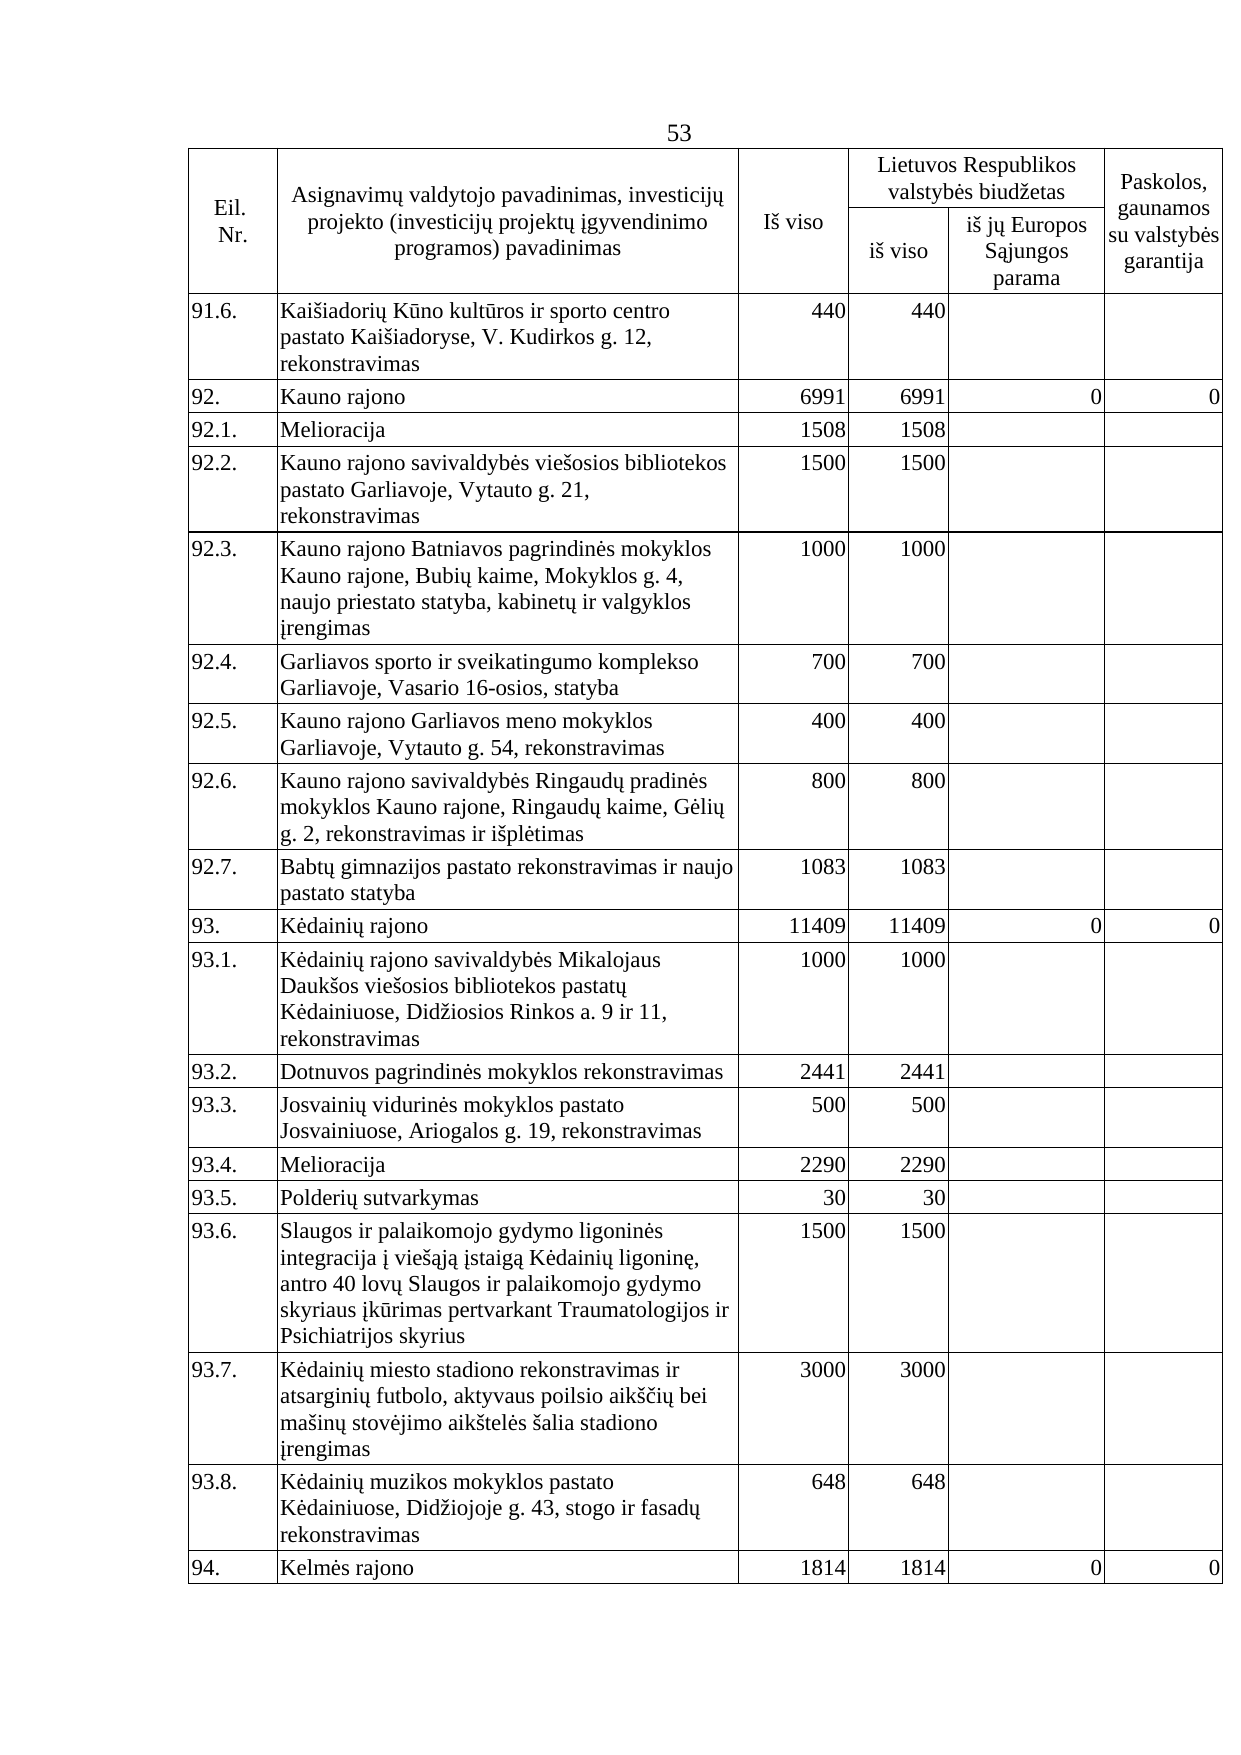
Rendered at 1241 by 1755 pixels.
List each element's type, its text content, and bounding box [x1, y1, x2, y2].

table_cell [949, 1088, 1104, 1147]
table_cell [949, 943, 1104, 1054]
table_cell [949, 645, 1104, 703]
table_cell Kėdainių muzikos mokyklos pastato Kėdainiuose, Didžiojoje g. 43, stogo ir fasadų rekonstravimas [278, 1465, 738, 1550]
table_cell 800 [739, 764, 848, 849]
table_cell 440 [739, 294, 848, 379]
table_cell Garliavos sporto ir sveikatingumo komplekso Garliavoje, Vasario 16-osios, statyba [278, 645, 738, 703]
table_cell Kauno rajono savivaldybės Ringaudų pradinės mokyklos Kauno rajone, Ringaudų kaime, Gėlių g. 2, rekonstravimas ir išplėtimas [278, 764, 738, 849]
table_cell 93.8. [189, 1465, 277, 1550]
table_cell 1500 [849, 1214, 948, 1352]
table_cell Melioracija [278, 413, 738, 446]
table_cell 92.6. [189, 764, 277, 849]
table_cell 92.2. [189, 447, 277, 531]
table_header Eil. Nr. [189, 149, 277, 293]
table_cell 94. [189, 1551, 277, 1583]
table_cell Melioracija [278, 1148, 738, 1180]
table_cell 2290 [739, 1148, 848, 1180]
table_cell [1105, 413, 1222, 446]
table_cell 0 [949, 380, 1104, 412]
table_cell 648 [739, 1465, 848, 1550]
table_cell 1000 [739, 533, 848, 644]
table_cell 648 [849, 1465, 948, 1550]
table_cell 400 [849, 704, 948, 763]
table_cell [1105, 1353, 1222, 1464]
table_cell Kėdainių rajono savivaldybės Mikalojaus Daukšos viešosios bibliotekos pastatų Kėdainiuose, Didžiosios Rinkos a. 9 ir 11, rekonstravimas [278, 943, 738, 1054]
table_cell [949, 850, 1104, 908]
table_cell 92.4. [189, 645, 277, 703]
table_cell 700 [849, 645, 948, 703]
table_cell 92.7. [189, 850, 277, 908]
table_cell 1500 [739, 1214, 848, 1352]
table_header Paskolos, gaunamos su valstybės garantija [1105, 149, 1222, 293]
table_cell [949, 1181, 1104, 1213]
table_cell Slaugos ir palaikomojo gydymo ligoninės integracija į viešąją įstaigą Kėdainių ligoninę, antro 40 lovų Slaugos ir palaikomojo gydymo skyriaus įkūrimas pertvarkant Traumatologijos ir Psichiatrijos skyrius [278, 1214, 738, 1352]
table_cell Kelmės rajono [278, 1551, 738, 1583]
table_cell 93.7. [189, 1353, 277, 1464]
table_cell [1105, 294, 1222, 379]
table_cell 1000 [739, 943, 848, 1054]
table_cell 93.4. [189, 1148, 277, 1180]
table_cell 0 [1105, 1551, 1222, 1583]
table_cell 92.3. [189, 533, 277, 644]
table_cell Dotnuvos pagrindinės mokyklos rekonstravimas [278, 1055, 738, 1087]
table_cell [949, 1353, 1104, 1464]
table_cell 1508 [849, 413, 948, 446]
table_header Lietuvos Respublikos valstybės biudžetas [849, 149, 1104, 207]
table_cell 2441 [849, 1055, 948, 1087]
table_cell [1105, 1214, 1222, 1352]
table_cell 93.5. [189, 1181, 277, 1213]
table_cell 93.2. [189, 1055, 277, 1087]
table_cell Kaišiadorių Kūno kultūros ir sporto centro pastato Kaišiadoryse, V. Kudirkos g. 12, rekonstravimas [278, 294, 738, 379]
table_cell Babtų gimnazijos pastato rekonstravimas ir naujo pastato statyba [278, 850, 738, 908]
table_cell 6991 [739, 380, 848, 412]
table_cell iš jų Europos Sąjungos parama [949, 208, 1104, 293]
table_cell Kauno rajono [278, 380, 738, 412]
table_cell [1105, 1088, 1222, 1147]
table_cell [949, 1465, 1104, 1550]
table_cell [949, 1214, 1104, 1352]
table_cell 3000 [739, 1353, 848, 1464]
table_cell 2441 [739, 1055, 848, 1087]
table_cell [1105, 1148, 1222, 1180]
table_cell 1083 [739, 850, 848, 908]
table_cell [1105, 645, 1222, 703]
table_cell [949, 413, 1104, 446]
table_cell [949, 764, 1104, 849]
table_cell 500 [849, 1088, 948, 1147]
table_cell 93.6. [189, 1214, 277, 1352]
table_cell 500 [739, 1088, 848, 1147]
table_cell 93.3. [189, 1088, 277, 1147]
table_cell iš viso [849, 208, 948, 293]
table_cell 92. [189, 380, 277, 412]
table_cell Kėdainių rajono [278, 910, 738, 942]
table_cell [1105, 704, 1222, 763]
table_cell 0 [1105, 380, 1222, 412]
table_cell [949, 447, 1104, 531]
table_cell [1105, 943, 1222, 1054]
table_cell 800 [849, 764, 948, 849]
table_cell [1105, 850, 1222, 908]
table_cell Josvainių vidurinės mokyklos pastato Josvainiuose, Ariogalos g. 19, rekonstravimas [278, 1088, 738, 1147]
table_cell 700 [739, 645, 848, 703]
table_cell 0 [949, 1551, 1104, 1583]
table_cell 0 [949, 910, 1104, 942]
table_cell [1105, 1055, 1222, 1087]
table_cell 0 [1105, 910, 1222, 942]
table_cell [1105, 447, 1222, 531]
table_header Iš viso [739, 149, 848, 293]
table_cell 91.6. [189, 294, 277, 379]
table_cell [949, 533, 1104, 644]
table_cell [1105, 764, 1222, 849]
table_cell 400 [739, 704, 848, 763]
table_cell 6991 [849, 380, 948, 412]
table_cell 1508 [739, 413, 848, 446]
table_cell 1083 [849, 850, 948, 908]
table_cell [949, 1148, 1104, 1180]
table_cell 92.1. [189, 413, 277, 446]
table_cell 30 [739, 1181, 848, 1213]
table_cell [1105, 1465, 1222, 1550]
table_cell 1500 [849, 447, 948, 531]
table_header Asignavimų valdytojo pavadinimas, investicijų projekto (investicijų projektų įgyvendinimo programos) pavadinimas [278, 149, 738, 293]
table_cell 1000 [849, 533, 948, 644]
table_cell Polderių sutvarkymas [278, 1181, 738, 1213]
table_cell 440 [849, 294, 948, 379]
table_cell [949, 1055, 1104, 1087]
table_cell 11409 [849, 910, 948, 942]
table_cell [949, 294, 1104, 379]
table_cell [1105, 533, 1222, 644]
table_cell 1814 [739, 1551, 848, 1583]
table_cell 2290 [849, 1148, 948, 1180]
table_cell 1000 [849, 943, 948, 1054]
table_cell 1814 [849, 1551, 948, 1583]
table_cell 92.5. [189, 704, 277, 763]
table_cell 3000 [849, 1353, 948, 1464]
table_cell [1105, 1181, 1222, 1213]
table_cell Kėdainių miesto stadiono rekonstravimas ir atsarginių futbolo, aktyvaus poilsio aikščių bei mašinų stovėjimo aikštelės šalia stadiono įrengimas [278, 1353, 738, 1464]
table_cell 30 [849, 1181, 948, 1213]
table_cell 11409 [739, 910, 848, 942]
table_cell 93.1. [189, 943, 277, 1054]
table_cell [949, 704, 1104, 763]
table_cell Kauno rajono Batniavos pagrindinės mokyklos Kauno rajone, Bubių kaime, Mokyklos g. 4, naujo priestato statyba, kabinetų ir valgyklos įrengimas [278, 533, 738, 644]
table_cell Kauno rajono savivaldybės viešosios bibliotekos pastato Garliavoje, Vytauto g. 21, rekonstravimas [278, 447, 738, 531]
table_cell 93. [189, 910, 277, 942]
table_cell 1500 [739, 447, 848, 531]
table_cell Kauno rajono Garliavos meno mokyklos Garliavoje, Vytauto g. 54, rekonstravimas [278, 704, 738, 763]
